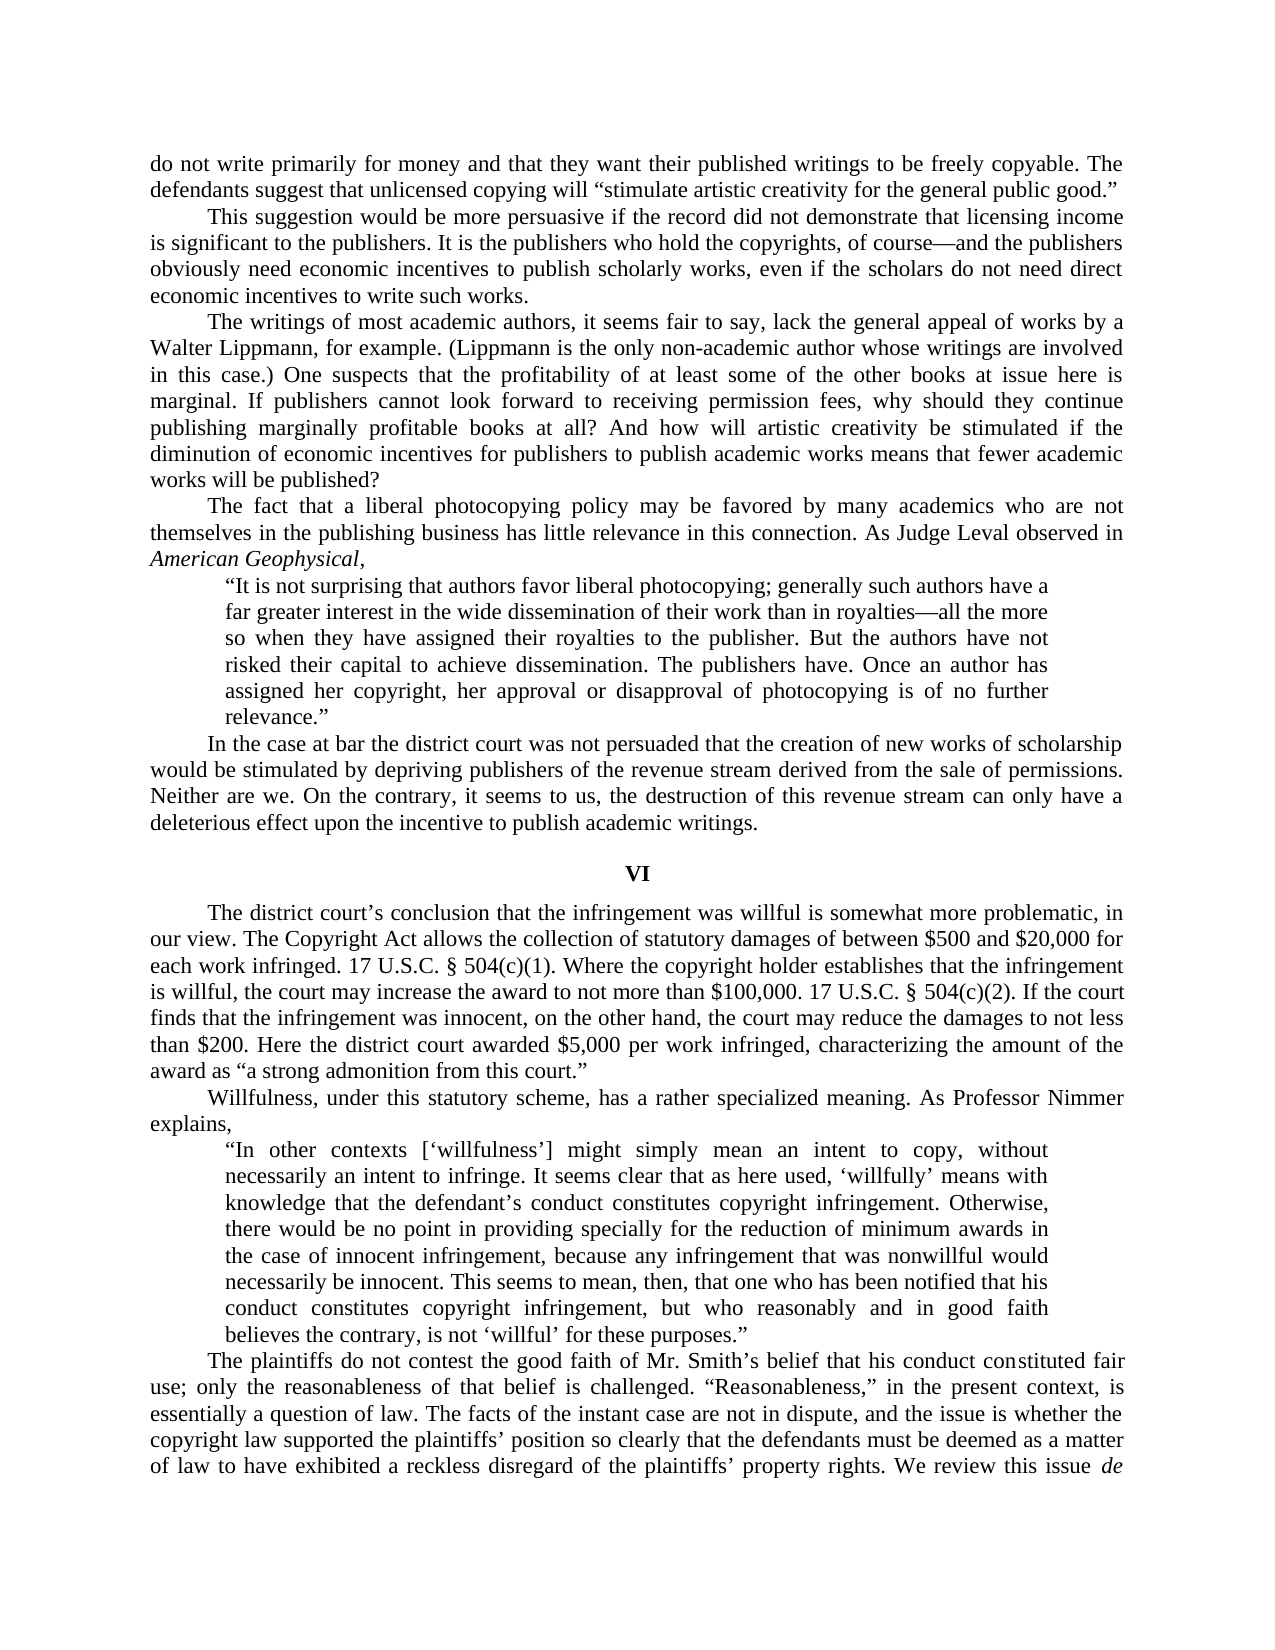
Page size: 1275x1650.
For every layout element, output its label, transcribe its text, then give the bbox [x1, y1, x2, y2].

text “It is not surprising that authors favor liberal photocopying; generally such authors have a far greater interest in the wide dissemination of their work than in royalties—all the more so when they have assigned their royalties to the publisher. But the authors have not risked their capital to achieve dissemination. The publishers have. Once an author has assigned her copyright, her approval or disapproval of photocopying is of no further relevance.” [225, 572, 1050, 730]
text In the case at bar the district court was not persuaded that the creation of new works of scholarship would be stimulated by depriving publishers of the revenue stream derived from the sale of permissions. Neither are we. On the contrary, it seems to us, the destruction of this revenue stream can only have a deleterious effect upon the incentive to publish academic writings. [150, 730, 1125, 835]
text VI [150, 860, 1125, 887]
text The fact that a liberal photocopying policy may be favored by many academics who are not themselves in the publishing business has little relevance in this connection. As Judge Leval observed in American Geophysical, [150, 493, 1125, 572]
text “In other contexts [‘willfulness’] might simply mean an intent to copy, without necessarily an intent to infringe. It seems clear that as here used, ‘willfully’ means with knowledge that the defendant’s conduct constitutes copyright infringement. Otherwise, there would be no point in providing specially for the reduction of minimum awards in the case of innocent infringement, because any infringement that was nonwillful would necessarily be innocent. This seems to mean, then, that one who has been notified that his conduct constitutes copyright infringement, but who reasonably and in good faith believes the contrary, is not ‘willful’ for these purposes.” [225, 1136, 1050, 1347]
text This suggestion would be more persuasive if the record did not demonstrate that licensing income is significant to the publishers. It is the publishers who hold the copyrights, of course—and the publishers obviously need economic incentives to publish scholarly works, even if the scholars do not need direct economic incentives to write such works. [150, 203, 1125, 308]
text The writings of most academic authors, it seems fair to say, lack the general appeal of works by a Walter Lippmann, for example. (Lippmann is the only non-academic author whose writings are involved in this case.) One suspects that the profitability of at least some of the other books at issue here is marginal. If publishers cannot look forward to receiving permission fees, why should they continue publishing marginally profitable books at all? And how will artistic creativity be stimulated if the diminution of economic incentives for publishers to publish academic works means that fewer academic works will be published? [150, 308, 1125, 493]
text The plaintiffs do not contest the good faith of Mr. Smith’s belief that his conduct con­stituted fair use; only the reasonableness of that belief is challenged. “Rea­son­able­ness,” in the present context, is essentially a question of law. The facts of the instant case are not in dispute, and the issue is whether the copyright law supported the plaintiffs’ position so clearly that the defendants must be deemed as a matter of law to have exhibited a reckless disregard of the plaintiffs’ property rights. We review this issue de [150, 1347, 1125, 1479]
text The district court’s conclusion that the infringement was willful is somewhat more problematic, in our view. The Copyright Act allows the collection of statutory damages of between $500 and $20,000 for each work infringed. 17 U.S.C. § 504(c)(1). Where the copyright holder establishes that the infringement is willful, the court may increase the award to not more than $100,000. 17 U.S.C. § 504(c)(2). If the court finds that the infringement was innocent, on the other hand, the court may reduce the damages to not less than $200. Here the district court awarded $5,000 per work infringed, characterizing the amount of the award as “a strong admonition from this court.” [150, 899, 1125, 1083]
text Willfulness, under this statutory scheme, has a rather specialized meaning. As Professor Nimmer explains, [150, 1083, 1125, 1136]
text do not write primarily for money and that they want their published writings to be freely copyable. The defendants suggest that unlicensed copying will “stimulate artistic creativity for the general public good.” [150, 150, 1125, 203]
